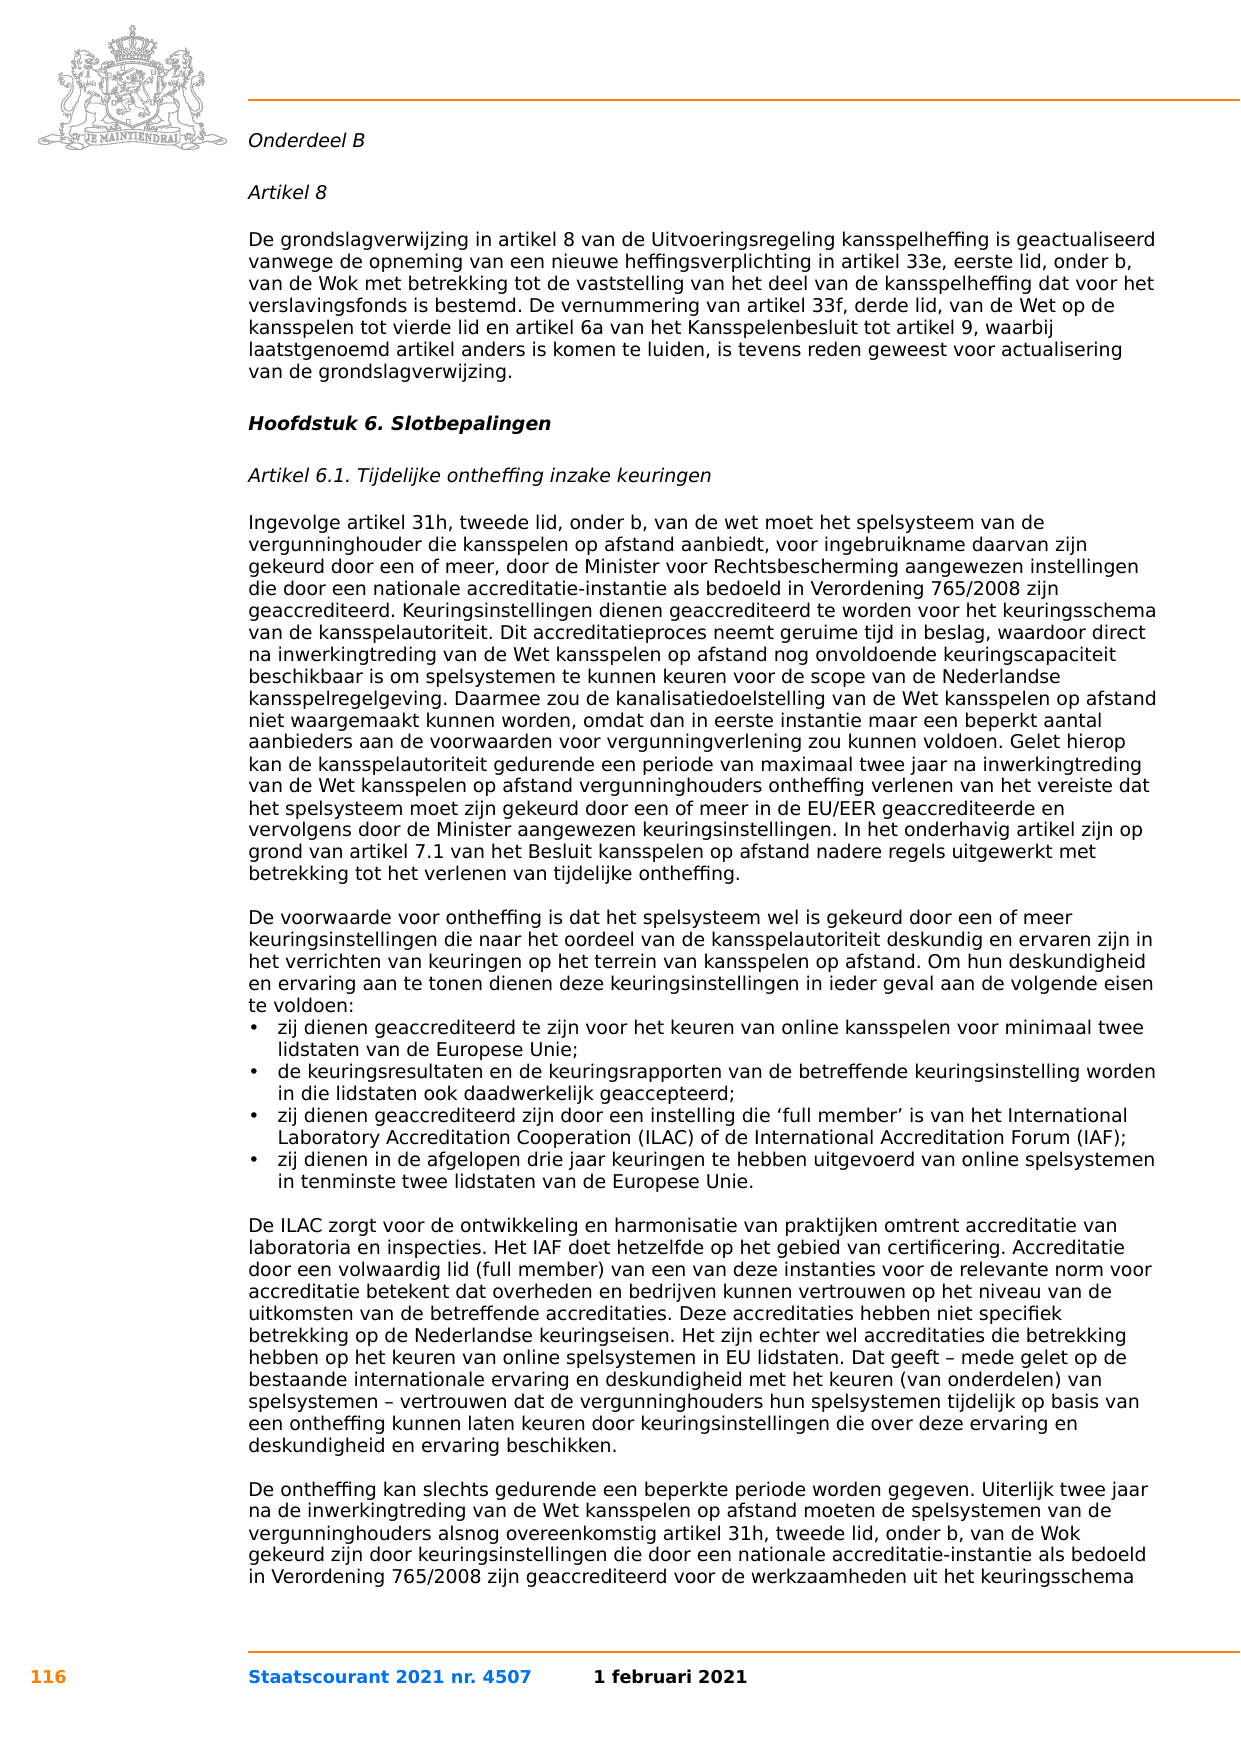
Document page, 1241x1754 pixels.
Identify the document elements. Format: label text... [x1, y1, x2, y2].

text • zij dienen geaccrediteerd te zijn voor het keuren van online kansspelen voor minimaal twee lidstaten van de Europese Unie; [248, 1017, 1163, 1061]
text De voorwaarde voor ontheffing is dat het spelsysteem wel is gekeurd door een of meer keuringsinstellingen die naar het oordeel van de kansspelautoriteit deskundig en ervaren zijn in het verrichten van keuringen op het terrein van kansspelen op afstand. Om hun deskundigheid en ervaring aan te tonen dienen deze keuringsinstellingen in ieder geval aan de volgende eisen te voldoen: [248, 907, 1163, 1017]
subtitle Artikel 6.1. Tijdelijke ontheffing inzake keuringen [248, 465, 1163, 487]
text • zij dienen in de afgelopen drie jaar keuringen te hebben uitgevoerd van online spelsystemen in tenminste twee lidstaten van de Europese Unie. [248, 1149, 1163, 1193]
subtitle Artikel 8 [248, 182, 1163, 204]
text De ontheffing kan slechts gedurende een beperkte periode worden gegeven. Uiterlijk twee jaar na de inwerkingtreding van de Wet kansspelen op afstand moeten de spelsystemen van de vergunninghouders alsnog overeenkomstig artikel 31h, tweede lid, onder b, van de Wok gekeurd zijn door keuringsinstellingen die door een nationale accreditatie-instantie als bedoeld in Verordening 765/2008 zijn geaccrediteerd voor de werkzaamheden uit het keuringsschema [248, 1478, 1163, 1588]
text • de keuringsresultaten en de keuringsrapporten van de betreffende keuringsinstelling worden in die lidstaten ook daadwerkelijk geaccepteerd; [248, 1061, 1163, 1105]
text • zij dienen geaccrediteerd zijn door een instelling die ‘full member’ is van het International Laboratory Accreditation Cooperation (ILAC) of de International Accreditation Forum (IAF); [248, 1105, 1163, 1149]
text De grondslagverwijzing in artikel 8 van de Uitvoeringsregeling kansspelheffing is geactualiseerd vanwege de opneming van een nieuwe heffingsverplichting in artikel 33e, eerste lid, onder b, van de Wok met betrekking tot de vaststelling van het deel van de kansspelheffing dat voor het verslavingsfonds is bestemd. De vernummering van artikel 33f, derde lid, van de Wet op de kansspelen tot vierde lid en artikel 6a van het Kansspelenbesluit tot artikel 9, waarbij laatstgenoemd artikel anders is komen te luiden, is tevens reden geweest voor actualisering van de grondslagverwijzing. [248, 229, 1163, 383]
picture [38, 25, 227, 150]
text Ingevolge artikel 31h, tweede lid, onder b, van de wet moet het spelsysteem van de vergunninghouder die kansspelen op afstand aanbiedt, voor ingebruikname daarvan zijn gekeurd door een of meer, door de Minister voor Rechtsbescherming aangewezen instellingen die door een nationale accreditatie-instantie als bedoeld in Verordening 765/2008 zijn geaccrediteerd. Keuringsinstellingen dienen geaccrediteerd te worden voor het keuringsschema van de kansspelautoriteit. Dit accreditatieproces neemt geruime tijd in beslag, waardoor direct na inwerkingtreding van de Wet kansspelen op afstand nog onvoldoende keuringscapaciteit beschikbaar is om spelsystemen te kunnen keuren voor de scope van de Nederlandse kansspelregelgeving. Daarmee zou de kanalisatiedoelstelling van de Wet kansspelen op afstand niet waargemaakt kunnen worden, omdat dan in eerste instantie maar een beperkt aantal aanbieders aan de voorwaarden voor vergunningverlening zou kunnen voldoen. Gelet hierop kan de kansspelautoriteit gedurende een periode van maximaal twee jaar na inwerkingtreding van de Wet kansspelen op afstand vergunninghouders ontheffing verlenen van het vereiste dat het spelsysteem moet zijn gekeurd door een of meer in de EU/EER geaccrediteerde en vervolgens door de Minister aangewezen keuringsinstellingen. In het onderhavig artikel zijn op grond van artikel 7.1 van het Besluit kansspelen op afstand nadere regels uitgewerkt met betrekking tot het verlenen van tijdelijke ontheffing. [248, 512, 1163, 885]
text De ILAC zorgt voor de ontwikkeling en harmonisatie van praktijken omtrent accreditatie van laboratoria en inspecties. Het IAF doet hetzelfde op het gebied van certificering. Accreditatie door een volwaardig lid (full member) van een van deze instanties voor de relevante norm voor accreditatie betekent dat overheden en bedrijven kunnen vertrouwen op het niveau van de uitkomsten van de betreffende accreditaties. Deze accreditaties hebben niet specifiek betrekking op de Nederlandse keuringseisen. Het zijn echter wel accreditaties die betrekking hebben op het keuren van online spelsystemen in EU lidstaten. Dat geeft – mede gelet op de bestaande internationale ervaring en deskundigheid met het keuren (van onderdelen) van spelsystemen – vertrouwen dat de vergunninghouders hun spelsystemen tijdelijk op basis van een ontheffing kunnen laten keuren door keuringsinstellingen die over deze ervaring en deskundigheid en ervaring beschikken. [248, 1215, 1163, 1457]
subtitle Onderdeel B [248, 130, 1163, 152]
subtitle Hoofdstuk 6. Slotbepalingen [248, 413, 1163, 435]
